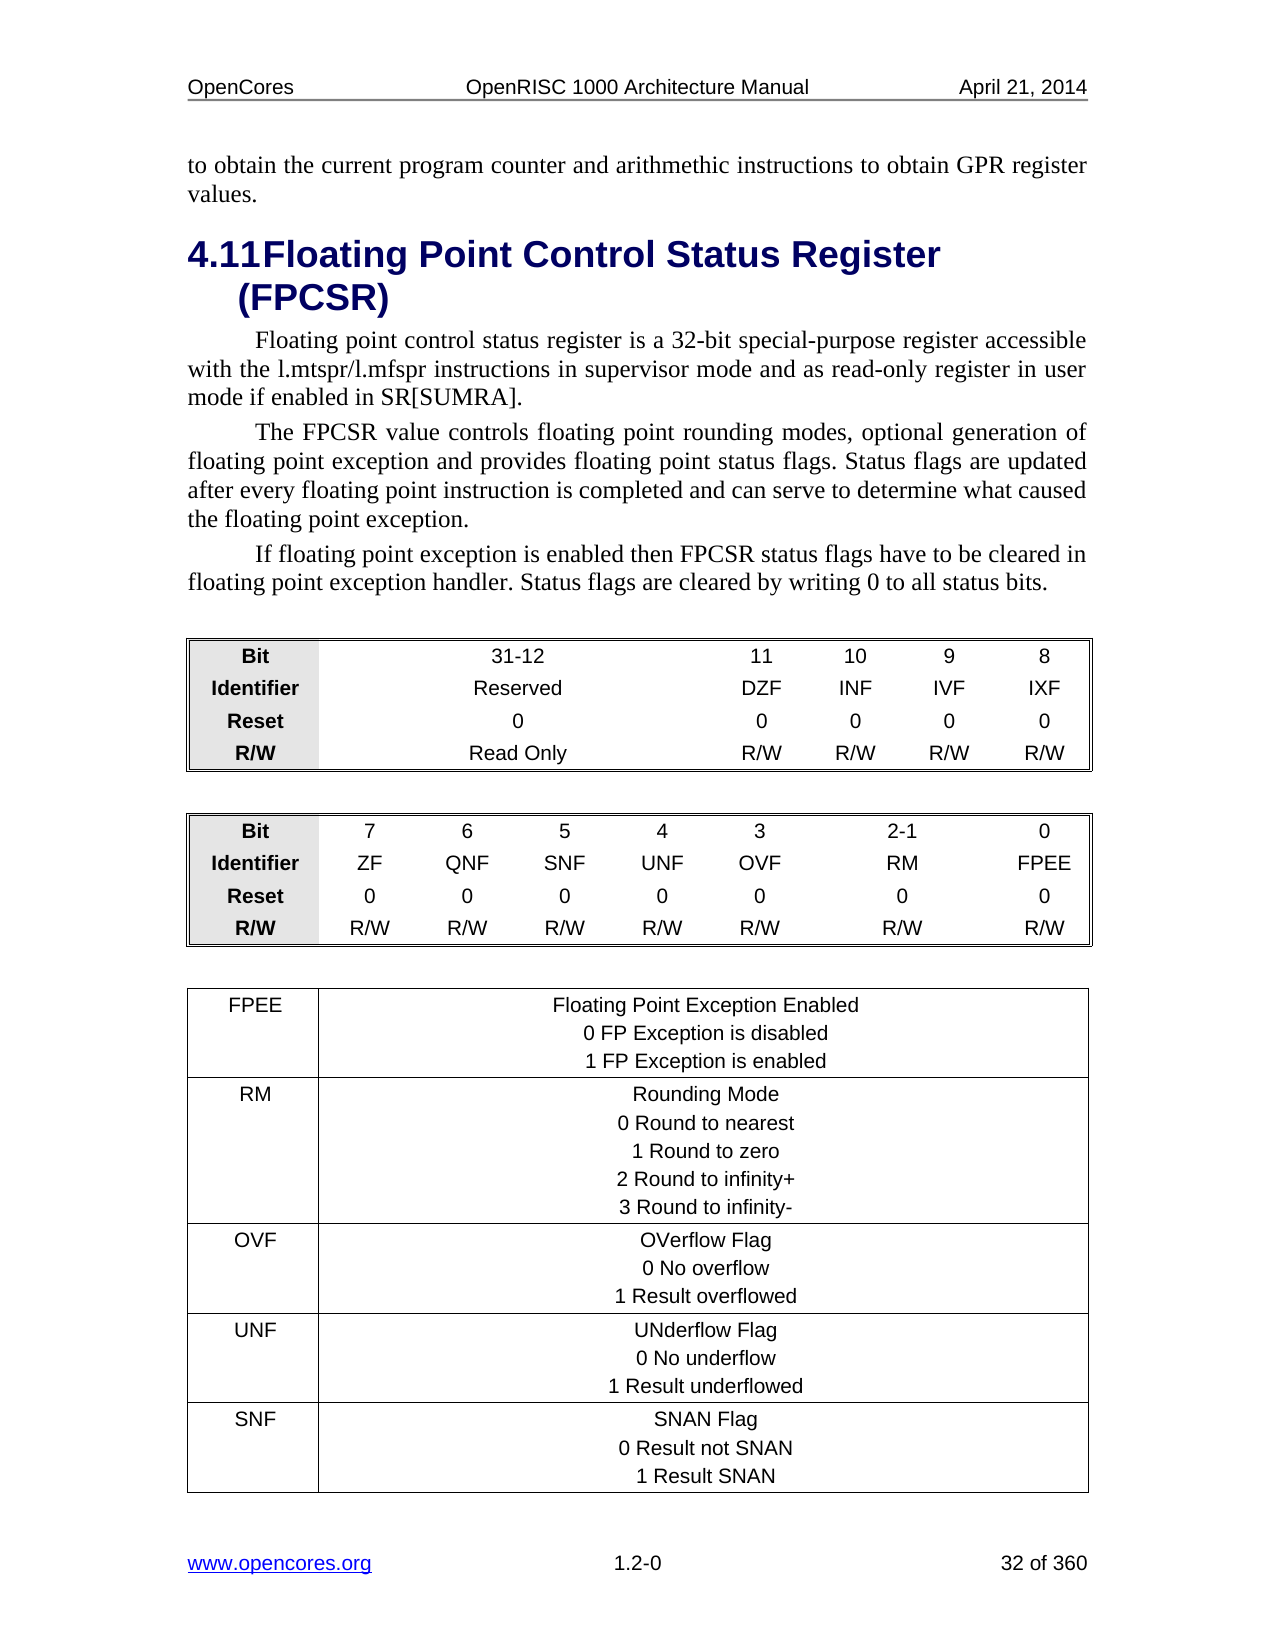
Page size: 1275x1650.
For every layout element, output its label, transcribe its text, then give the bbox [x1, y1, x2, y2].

table_header 11 [713, 641, 806, 672]
table_header 4 [611, 816, 709, 847]
table_cell 0 [713, 704, 806, 737]
table_cell FPEE [994, 847, 1089, 879]
table_cell OVerflow Flag 0 No overflow 1 Result overflowed [319, 1224, 1088, 1312]
table_cell IVF [900, 672, 994, 704]
text Floating point control status register is a 32-bit special-purpose register accessible with the l.mtspr/l.mfspr instructions in supervisor mode and as read-only register in user mode if enabled in SR[SUMRA]. [187, 325, 1087, 411]
table_header 6 [416, 816, 514, 847]
table_cell R/W [806, 737, 900, 769]
table_cell R/W [611, 912, 709, 944]
table_cell OVF [709, 847, 806, 879]
table_cell R/W [514, 912, 611, 944]
text The FPCSR value controls floating point rounding modes, optional generation of floating point exception and provides floating point status flags. Status flags are updated after every floating point instruction is completed and can serve to determine what caused the floating point exception. [187, 417, 1087, 532]
table_cell R/W [900, 737, 994, 769]
table_header 2-1 [806, 816, 994, 847]
table_cell R/W [190, 737, 319, 769]
table_cell Reset [190, 704, 319, 737]
text to obtain the current program counter and arithmethic instructions to obtain GPR register values. [187, 150, 1087, 207]
table_cell 0 [611, 879, 709, 912]
table_header Bit [190, 641, 319, 672]
table_cell SNAN Flag 0 Result not SNAN 1 Result SNAN [319, 1403, 1088, 1492]
table_cell R/W [416, 912, 514, 944]
table_header 7 [319, 816, 416, 847]
table_cell RM [188, 1078, 318, 1223]
table_header Bit [190, 816, 319, 847]
table_header 3 [709, 816, 806, 847]
table_cell OVF [188, 1224, 318, 1312]
table_cell IXF [994, 672, 1089, 704]
table_cell R/W [713, 737, 806, 769]
table_cell 0 [514, 879, 611, 912]
table_cell RM [806, 847, 994, 879]
table_header 10 [806, 641, 900, 672]
table_cell 0 [900, 704, 994, 737]
table_cell SNF [188, 1403, 318, 1492]
table_cell R/W [319, 912, 416, 944]
table_cell 0 [806, 704, 900, 737]
table_cell Read Only [319, 737, 712, 769]
table_cell Reset [190, 879, 319, 912]
table_cell R/W [994, 737, 1089, 769]
table_cell 0 [806, 879, 994, 912]
table_cell Identifier [190, 672, 319, 704]
table_header 8 [994, 641, 1089, 672]
table_header 9 [900, 641, 994, 672]
table_cell 0 [994, 879, 1089, 912]
table_cell 0 [319, 704, 712, 737]
table_header 5 [514, 816, 611, 847]
table_cell UNderflow Flag 0 No underflow 1 Result underflowed [319, 1314, 1088, 1402]
table_cell Reserved [319, 672, 712, 704]
table_cell Identifier [190, 847, 319, 879]
table_cell Rounding Mode 0 Round to nearest 1 Round to zero 2 Round to infinity+ 3 Round to infinity- [319, 1078, 1088, 1223]
table_cell UNF [188, 1314, 318, 1402]
subtitle Floating Point Control Status Register (FPCSR) [187, 232, 1087, 319]
table_cell INF [806, 672, 900, 704]
table_cell R/W [994, 912, 1089, 944]
table_cell QNF [416, 847, 514, 879]
table_cell R/W [806, 912, 994, 944]
table_cell 0 [709, 879, 806, 912]
table_header FPEE [188, 989, 318, 1077]
table_cell 0 [416, 879, 514, 912]
table_cell R/W [709, 912, 806, 944]
table_cell 0 [319, 879, 416, 912]
table_header Floating Point Exception Enabled 0 FP Exception is disabled 1 FP Exception is enabled [319, 989, 1088, 1077]
table_cell ZF [319, 847, 416, 879]
table_cell UNF [611, 847, 709, 879]
table_cell 0 [994, 704, 1089, 737]
table_header 0 [994, 816, 1089, 847]
table_header 31-12 [319, 641, 712, 672]
table_cell SNF [514, 847, 611, 879]
text If floating point exception is enabled then FPCSR status flags have to be cleared in floating point exception handler. Status flags are cleared by writing 0 to all status bits. [187, 539, 1087, 596]
table_cell R/W [190, 912, 319, 944]
table_cell DZF [713, 672, 806, 704]
